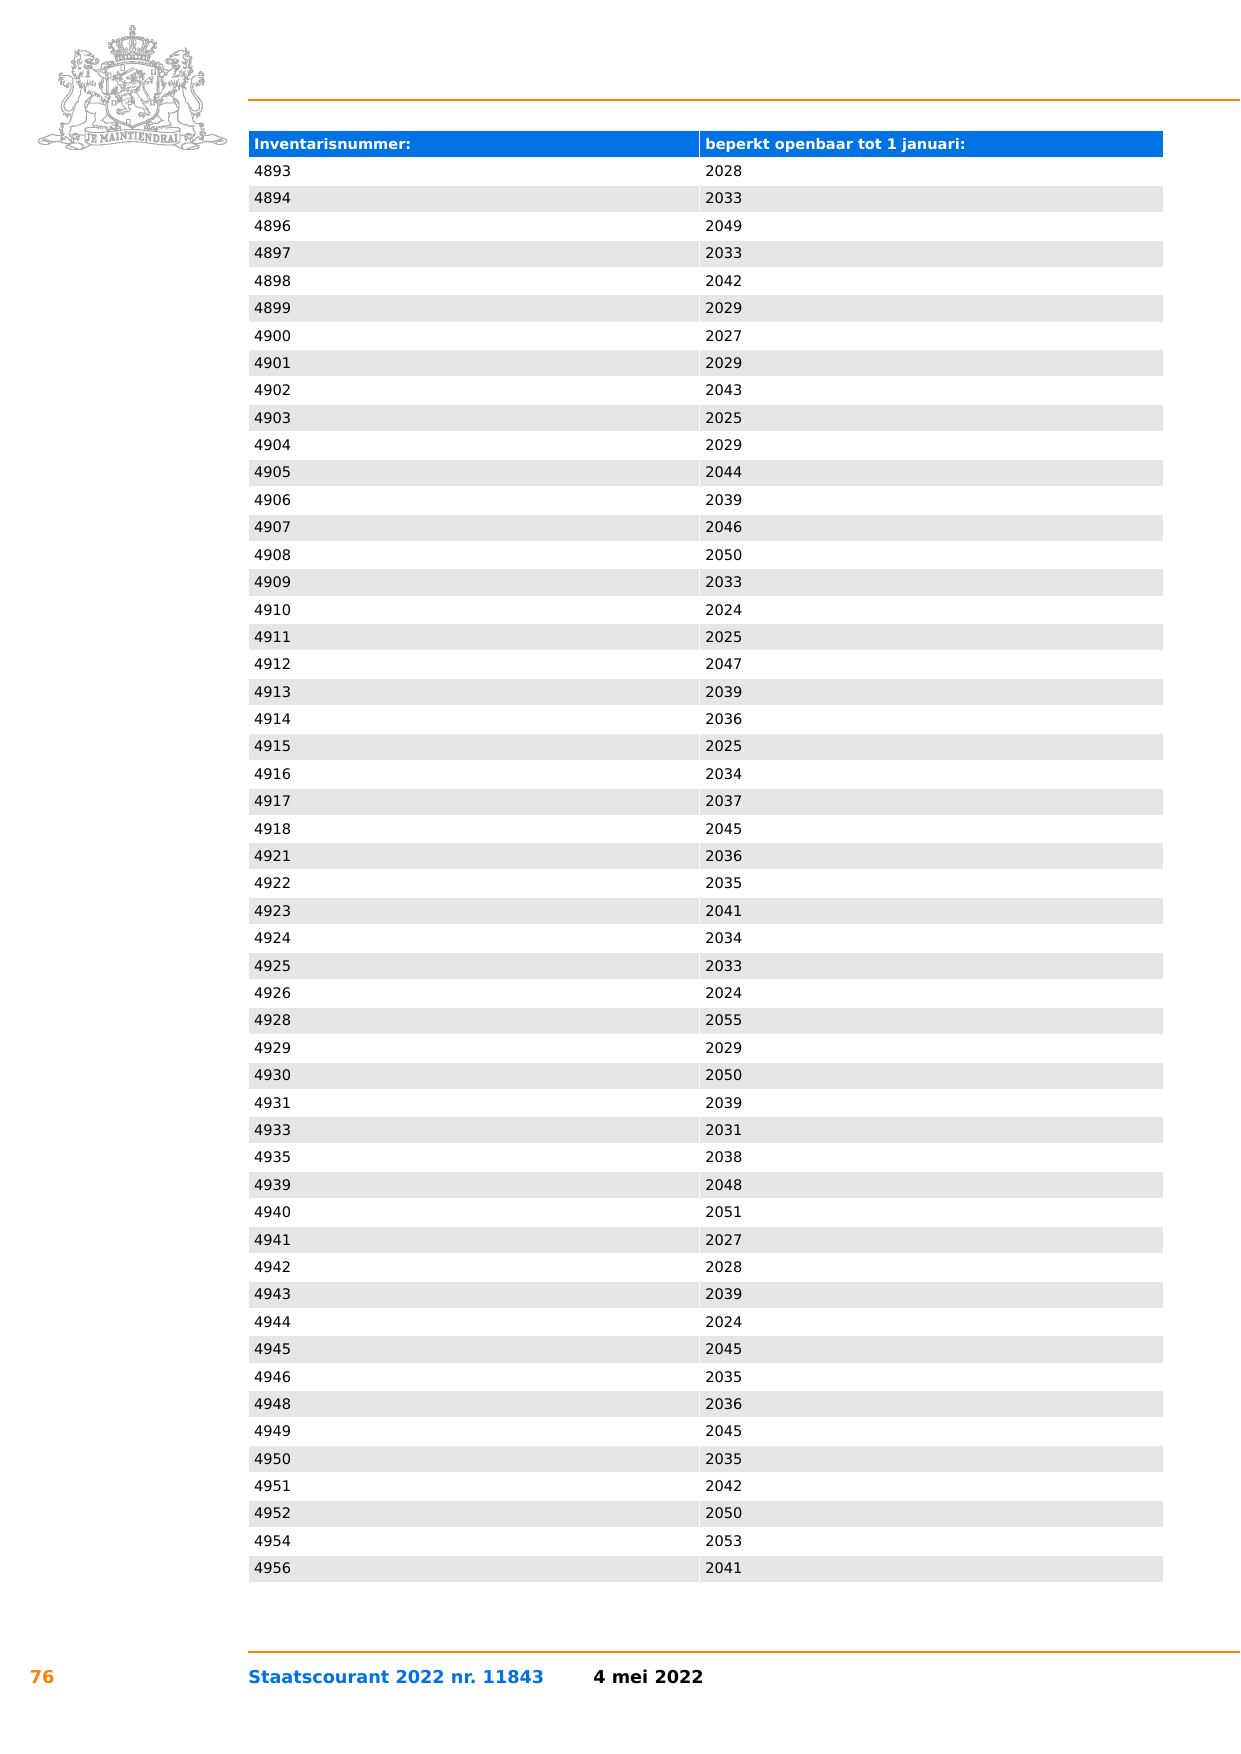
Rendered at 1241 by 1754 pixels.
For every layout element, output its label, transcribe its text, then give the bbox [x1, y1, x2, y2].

table_cell 2029 [700, 1035, 1163, 1061]
table_cell 4943 [249, 1282, 699, 1308]
table_cell 4900 [249, 323, 699, 349]
table_cell 4950 [249, 1446, 699, 1472]
table_cell 2043 [700, 378, 1163, 404]
table_cell 4915 [249, 734, 699, 760]
table_cell 2028 [700, 158, 1163, 185]
table_cell 4921 [249, 843, 699, 869]
table_cell 4954 [249, 1528, 699, 1554]
table_cell 4933 [249, 1117, 699, 1143]
table_cell 4948 [249, 1391, 699, 1417]
table_cell 2039 [700, 487, 1163, 513]
table_cell 2049 [700, 213, 1163, 239]
table_cell 2050 [700, 1501, 1163, 1527]
table_cell 4939 [249, 1172, 699, 1198]
table_cell 4901 [249, 350, 699, 376]
table_cell 4917 [249, 789, 699, 815]
table_cell 4899 [249, 295, 699, 322]
table_cell 4912 [249, 651, 699, 678]
table_cell 2028 [700, 1254, 1163, 1281]
table_cell 2035 [700, 1446, 1163, 1472]
table_cell 2036 [700, 1391, 1163, 1417]
table_cell 4913 [249, 679, 699, 705]
table_cell 2047 [700, 651, 1163, 678]
table_cell 2024 [700, 1309, 1163, 1335]
table_cell 4923 [249, 898, 699, 924]
table_cell 2039 [700, 1090, 1163, 1116]
table_cell 2029 [700, 350, 1163, 376]
table_cell 2024 [700, 597, 1163, 623]
table_cell 4952 [249, 1501, 699, 1527]
table_cell 4941 [249, 1227, 699, 1253]
table_cell 2055 [700, 1008, 1163, 1034]
table_cell 4904 [249, 432, 699, 459]
picture [38, 25, 227, 150]
table_cell 2035 [700, 1364, 1163, 1390]
table_cell 4918 [249, 816, 699, 842]
table_cell 2041 [700, 898, 1163, 924]
table_cell 2027 [700, 1227, 1163, 1253]
table_cell 4911 [249, 624, 699, 650]
table_cell 2041 [700, 1556, 1163, 1582]
table_cell 2050 [700, 1063, 1163, 1089]
table_cell 2053 [700, 1528, 1163, 1554]
table_cell 4914 [249, 706, 699, 733]
table_cell 2051 [700, 1199, 1163, 1226]
table_cell 4916 [249, 761, 699, 787]
table_cell 4928 [249, 1008, 699, 1034]
table_cell 4946 [249, 1364, 699, 1390]
table_cell 2036 [700, 706, 1163, 733]
table_cell 4924 [249, 925, 699, 952]
table_cell 2044 [700, 460, 1163, 486]
table_cell 2036 [700, 843, 1163, 869]
table_cell 2045 [700, 1336, 1163, 1363]
table_cell 2042 [700, 268, 1163, 294]
table_cell 4906 [249, 487, 699, 513]
table_cell 4903 [249, 405, 699, 431]
table_cell 4905 [249, 460, 699, 486]
table_cell 4922 [249, 871, 699, 897]
table_cell 4894 [249, 186, 699, 212]
table_cell 4956 [249, 1556, 699, 1582]
table_cell 2050 [700, 542, 1163, 568]
table_cell 2039 [700, 679, 1163, 705]
table_cell 2035 [700, 871, 1163, 897]
table_cell 2033 [700, 186, 1163, 212]
table_cell 2048 [700, 1172, 1163, 1198]
table_cell 4940 [249, 1199, 699, 1226]
table_cell 4896 [249, 213, 699, 239]
table_cell 2029 [700, 295, 1163, 322]
table_cell 4926 [249, 980, 699, 1007]
table_cell 4935 [249, 1145, 699, 1171]
table_cell 4909 [249, 569, 699, 596]
table_cell 2025 [700, 624, 1163, 650]
table_cell 4907 [249, 515, 699, 541]
table_cell 4945 [249, 1336, 699, 1363]
table_cell 2024 [700, 980, 1163, 1007]
table_cell 2029 [700, 432, 1163, 459]
table_cell 4910 [249, 597, 699, 623]
table_cell 4944 [249, 1309, 699, 1335]
table_cell 4893 [249, 158, 699, 185]
table_cell 4931 [249, 1090, 699, 1116]
table_cell 2045 [700, 1419, 1163, 1445]
table_cell 2045 [700, 816, 1163, 842]
table_cell 2025 [700, 405, 1163, 431]
table_cell 4930 [249, 1063, 699, 1089]
table_cell 4902 [249, 378, 699, 404]
table_cell 2039 [700, 1282, 1163, 1308]
table_cell 2033 [700, 569, 1163, 596]
table_cell 2034 [700, 925, 1163, 952]
table_cell 2033 [700, 241, 1163, 267]
table_cell 4925 [249, 953, 699, 979]
table_cell 2031 [700, 1117, 1163, 1143]
table_cell 2027 [700, 323, 1163, 349]
table_cell 2037 [700, 789, 1163, 815]
table_cell 2033 [700, 953, 1163, 979]
table_header Inventarisnummer: [249, 131, 699, 157]
table_cell 2025 [700, 734, 1163, 760]
table_cell 2042 [700, 1473, 1163, 1500]
table_cell 4949 [249, 1419, 699, 1445]
table_cell 2046 [700, 515, 1163, 541]
table_cell 2038 [700, 1145, 1163, 1171]
table_header beperkt openbaar tot 1 januari: [700, 131, 1163, 157]
table_cell 4897 [249, 241, 699, 267]
table_cell 4908 [249, 542, 699, 568]
table_cell 4929 [249, 1035, 699, 1061]
table_cell 4898 [249, 268, 699, 294]
table_cell 2034 [700, 761, 1163, 787]
table_cell 4942 [249, 1254, 699, 1281]
table_cell 4951 [249, 1473, 699, 1500]
